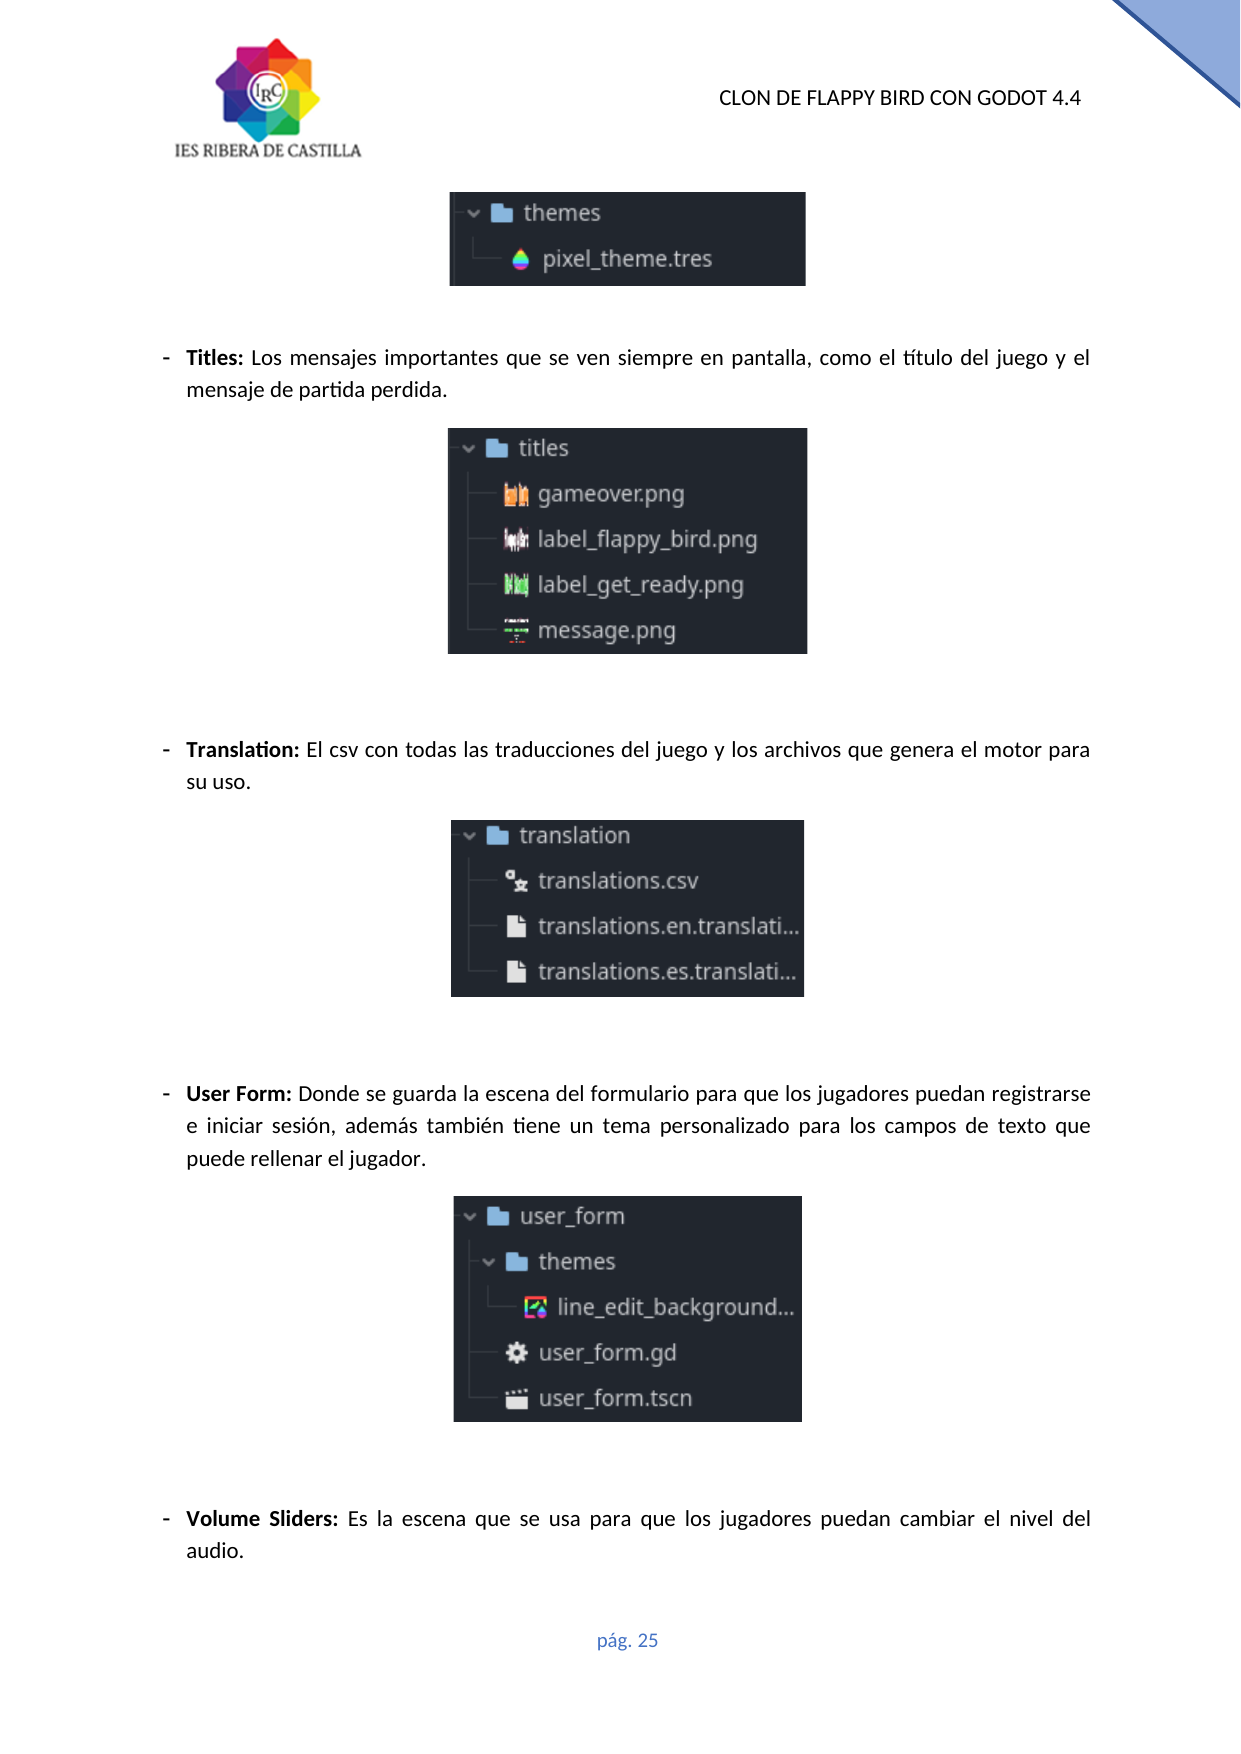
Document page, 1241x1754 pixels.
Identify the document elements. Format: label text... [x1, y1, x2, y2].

list User Form: Donde se guarda la escena del formulario para que los jugadores puedan registrarse e iniciar sesión, además también tiene un tema personalizado para los campos de texto que puede rellenar el jugador. [162, 1079, 1093, 1172]
picture [451, 820, 805, 997]
list Titles: Los mensajes importantes que se ven siempre en pantalla, como el título del juego y el mensaje de partida perdida. [162, 343, 1093, 403]
picture [449, 192, 806, 286]
list Volume Sliders: Es la escena que se usa para que los jugadores puedan cambiar el nivel del audio. [162, 1504, 1093, 1564]
picture [453, 1196, 802, 1422]
picture [447, 428, 808, 654]
list Translation: El csv con todas las traducciones del juego y los archivos que genera el motor para su uso. [162, 735, 1093, 796]
picture [173, 29, 366, 164]
